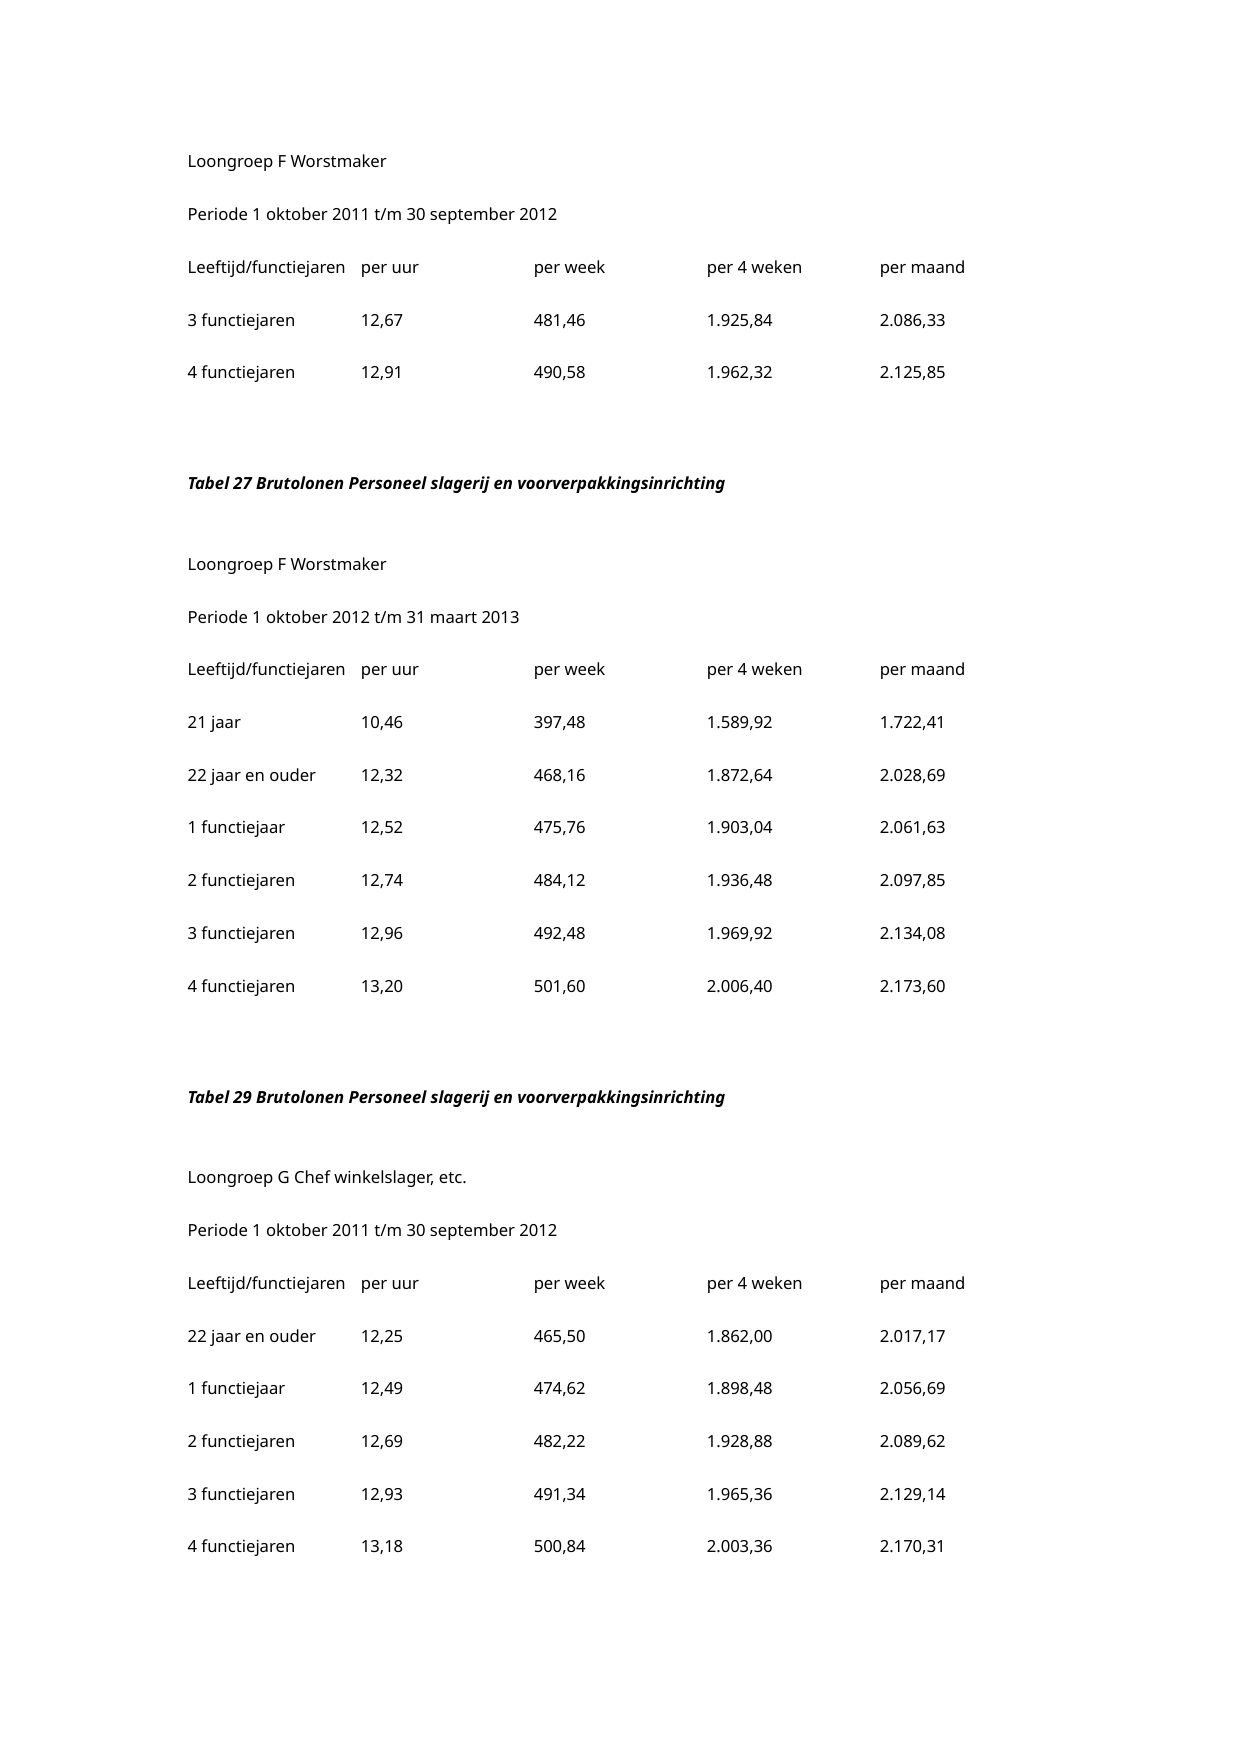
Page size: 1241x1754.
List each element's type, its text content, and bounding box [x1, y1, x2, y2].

table_cell per uur [361, 658, 533, 711]
table_cell 2 functiejaren [188, 1430, 361, 1482]
table_cell Leeftijd/functiejaren [188, 1271, 361, 1324]
table_cell 12,93 [361, 1482, 533, 1535]
table_cell 21 jaar [188, 711, 361, 763]
table_cell 2.089,62 [880, 1430, 1053, 1482]
table_cell 3 functiejaren [188, 1482, 361, 1535]
table_cell per maand [880, 658, 1053, 711]
table_cell 2.097,85 [880, 869, 1053, 922]
table_header Loongroep F Worstmaker Periode 1 oktober 2011 t/m 30 september 2012 [188, 150, 1053, 255]
table_cell 3 functiejaren [188, 308, 361, 361]
table_cell per maand [880, 255, 1053, 308]
table_cell 12,67 [361, 308, 533, 361]
table_cell 1.936,48 [707, 869, 879, 922]
table_cell 12,52 [361, 816, 533, 869]
table_cell 2.173,60 [880, 974, 1053, 1027]
table_cell per uur [361, 1271, 533, 1324]
text Tabel 29 Brutolonen Personeel slagerij en voorverpakkingsinrichting [187, 1085, 1053, 1108]
table_cell 2.129,14 [880, 1482, 1053, 1535]
table_cell 1 functiejaar [188, 1377, 361, 1429]
table_cell 465,50 [534, 1324, 707, 1377]
table_cell 474,62 [534, 1377, 707, 1429]
table_cell Leeftijd/functiejaren [188, 255, 361, 308]
table_cell per 4 weken [707, 1271, 879, 1324]
table_cell 4 functiejaren [188, 361, 361, 413]
table_cell 491,34 [534, 1482, 707, 1535]
table_cell 1.903,04 [707, 816, 879, 869]
table_cell 13,18 [361, 1535, 533, 1588]
table_cell per uur [361, 255, 533, 308]
table_cell 2.170,31 [880, 1535, 1053, 1588]
table_cell 500,84 [534, 1535, 707, 1588]
table_cell 490,58 [534, 361, 707, 413]
table_header Loongroep F Worstmaker Periode 1 oktober 2012 t/m 31 maart 2013 [188, 553, 1053, 658]
table_cell 12,69 [361, 1430, 533, 1482]
table_cell 22 jaar en ouder [188, 764, 361, 816]
table_cell 12,96 [361, 922, 533, 974]
table_cell 1.589,92 [707, 711, 879, 763]
table_cell per 4 weken [707, 255, 879, 308]
table_cell 501,60 [534, 974, 707, 1027]
table_cell 22 jaar en ouder [188, 1324, 361, 1377]
table_cell 484,12 [534, 869, 707, 922]
table_cell 1.862,00 [707, 1324, 879, 1377]
table_cell 2.017,17 [880, 1324, 1053, 1377]
text Tabel 27 Brutolonen Personeel slagerij en voorverpakkingsinrichting [187, 472, 1053, 495]
table_cell 1.965,36 [707, 1482, 879, 1535]
table_cell 2.006,40 [707, 974, 879, 1027]
table_cell 12,32 [361, 764, 533, 816]
table_cell 2.061,63 [880, 816, 1053, 869]
table_cell 2.086,33 [880, 308, 1053, 361]
table_cell 1.928,88 [707, 1430, 879, 1482]
table_cell 397,48 [534, 711, 707, 763]
table_cell 10,46 [361, 711, 533, 763]
table_cell 12,74 [361, 869, 533, 922]
table_cell 2.125,85 [880, 361, 1053, 413]
table_cell 1.969,92 [707, 922, 879, 974]
table_cell 2.134,08 [880, 922, 1053, 974]
table_cell per week [534, 658, 707, 711]
table_cell 4 functiejaren [188, 974, 361, 1027]
table_cell 2 functiejaren [188, 869, 361, 922]
table_cell 2.028,69 [880, 764, 1053, 816]
table_cell 1 functiejaar [188, 816, 361, 869]
table_header Loongroep G Chef winkelslager, etc. Periode 1 oktober 2011 t/m 30 september 2012 [188, 1166, 1053, 1271]
table_cell 4 functiejaren [188, 1535, 361, 1588]
table_cell 2.056,69 [880, 1377, 1053, 1429]
table_cell 1.962,32 [707, 361, 879, 413]
table_cell 13,20 [361, 974, 533, 1027]
table_cell 475,76 [534, 816, 707, 869]
table_cell 482,22 [534, 1430, 707, 1482]
table_cell 468,16 [534, 764, 707, 816]
table_cell 1.872,64 [707, 764, 879, 816]
table_cell 3 functiejaren [188, 922, 361, 974]
table_cell 12,25 [361, 1324, 533, 1377]
table_cell 492,48 [534, 922, 707, 974]
table_cell 481,46 [534, 308, 707, 361]
table_cell per week [534, 1271, 707, 1324]
table_cell per 4 weken [707, 658, 879, 711]
table_cell per maand [880, 1271, 1053, 1324]
table_cell 2.003,36 [707, 1535, 879, 1588]
table_cell per week [534, 255, 707, 308]
table_cell 12,91 [361, 361, 533, 413]
table_cell 1.925,84 [707, 308, 879, 361]
table_cell Leeftijd/functiejaren [188, 658, 361, 711]
table_cell 1.722,41 [880, 711, 1053, 763]
table_cell 12,49 [361, 1377, 533, 1429]
table_cell 1.898,48 [707, 1377, 879, 1429]
